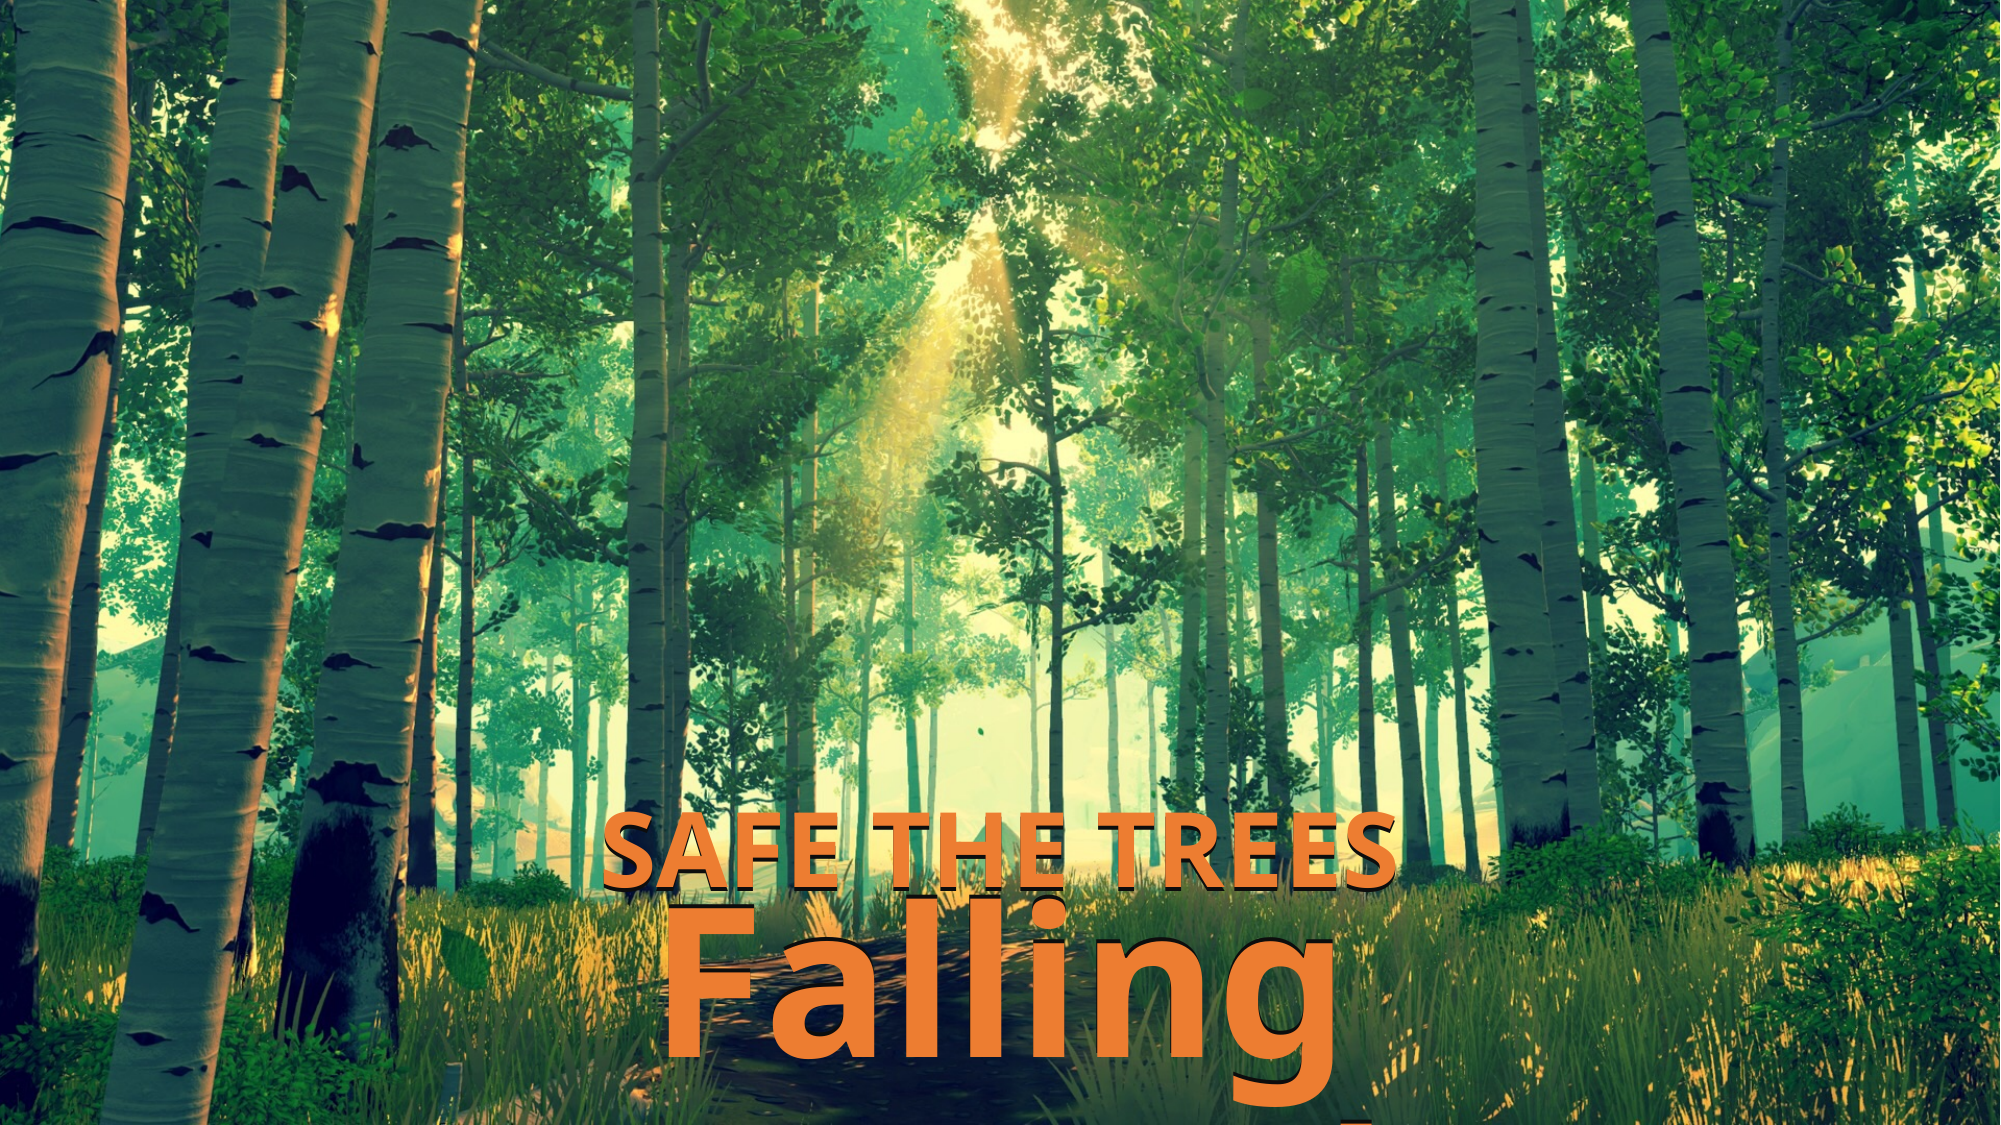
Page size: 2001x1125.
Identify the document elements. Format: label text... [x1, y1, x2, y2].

title Falling Ground [276, 984, 1724, 1122]
text_box SAFE THE TREES [276, 980, 1724, 984]
picture [0, 0, 2000, 1125]
text_box SAFE THE TREES [276, 727, 1724, 980]
